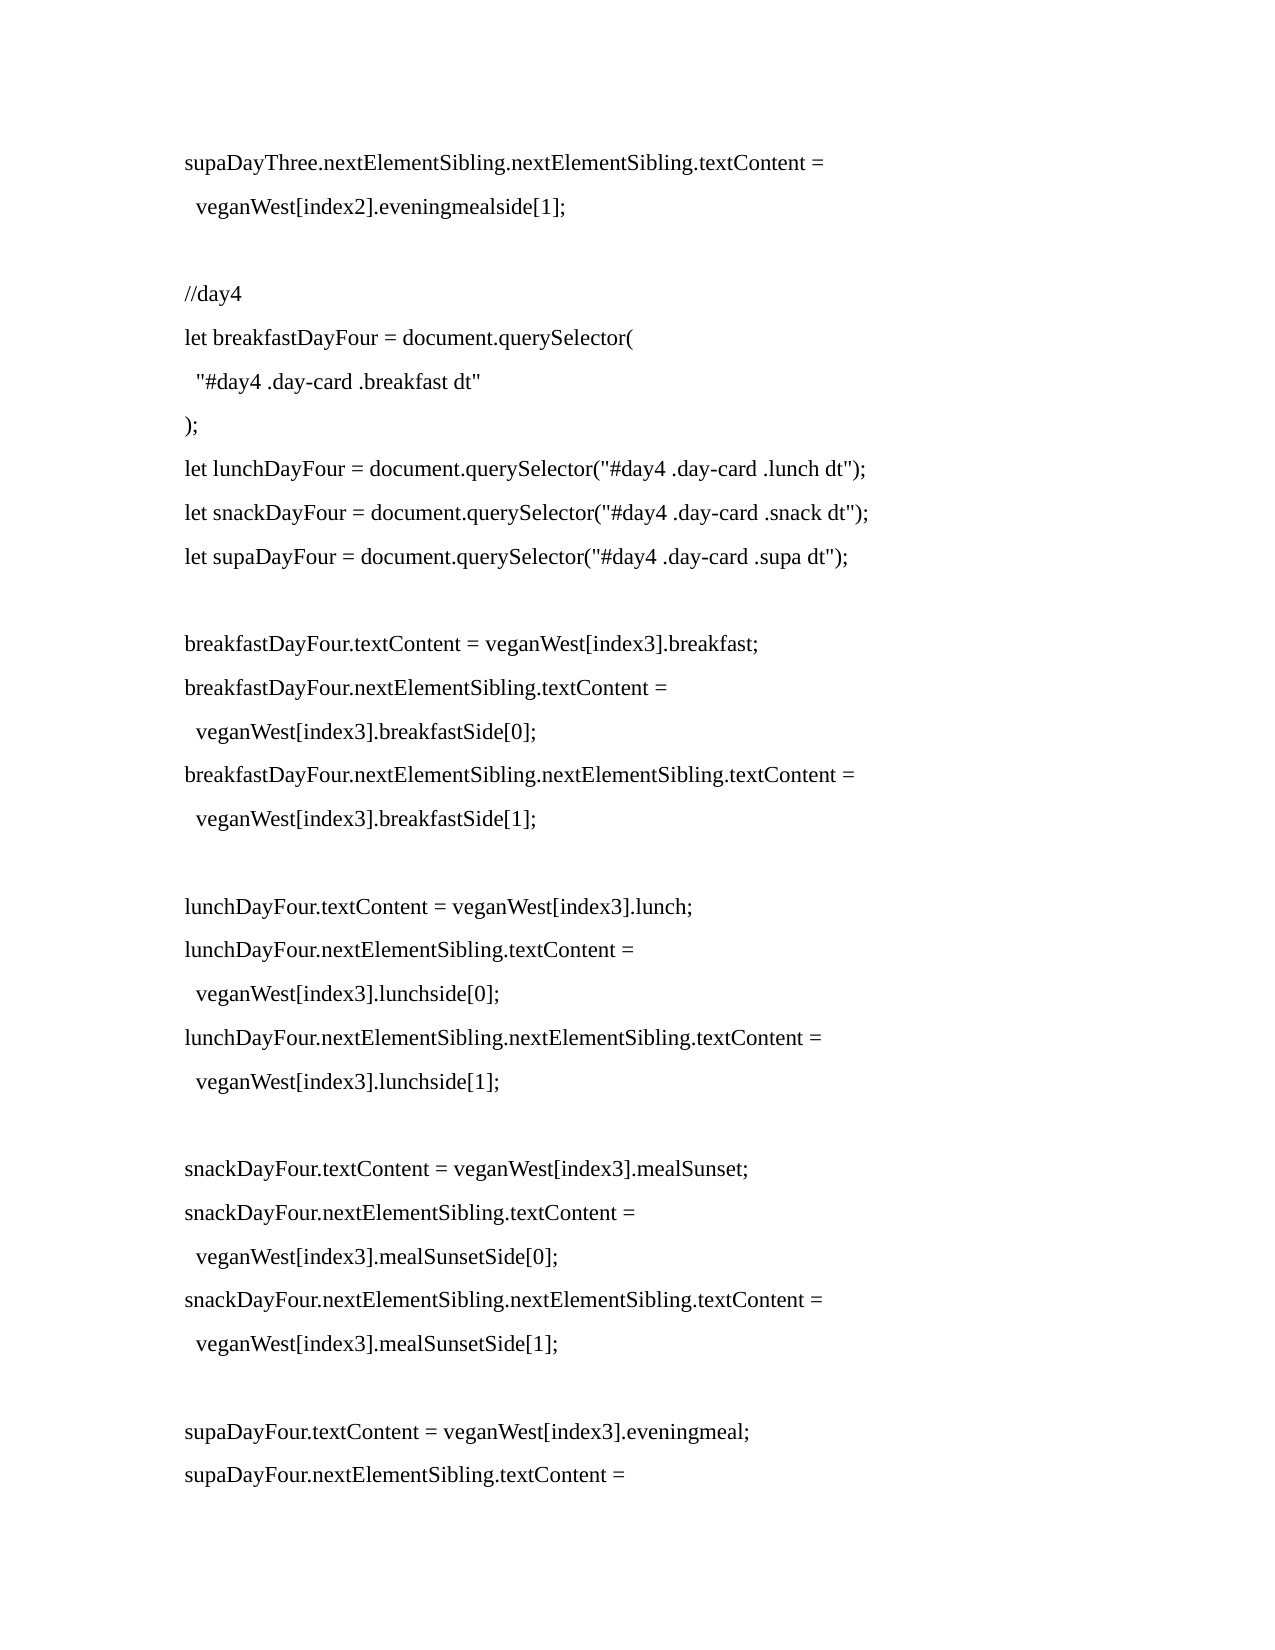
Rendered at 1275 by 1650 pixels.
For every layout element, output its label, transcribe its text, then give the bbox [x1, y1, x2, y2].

text veganWest[index3].lunchside[1]; [150, 1069, 1125, 1094]
text "#day4 .day-card .breakfast dt" [150, 369, 1125, 394]
text supaDayFour.textContent = veganWest[index3].eveningmeal; [150, 1419, 1125, 1444]
text veganWest[index3].mealSunsetSide[1]; [150, 1331, 1125, 1357]
text veganWest[index3].lunchside[0]; [150, 981, 1125, 1007]
text lunchDayFour.nextElementSibling.nextElementSibling.textContent = [150, 1025, 1125, 1050]
text breakfastDayFour.nextElementSibling.nextElementSibling.textContent = [150, 762, 1125, 788]
text let supaDayFour = document.querySelector("#day4 .day-card .supa dt"); [150, 544, 1125, 569]
text veganWest[index3].mealSunsetSide[0]; [150, 1244, 1125, 1269]
text snackDayFour.textContent = veganWest[index3].mealSunset; [150, 1156, 1125, 1182]
text supaDayFour.nextElementSibling.textContent = [150, 1462, 1125, 1488]
text let lunchDayFour = document.querySelector("#day4 .day-card .lunch dt"); [150, 456, 1125, 482]
text supaDayThree.nextElementSibling.nextElementSibling.textContent = [150, 150, 1125, 175]
text veganWest[index3].breakfastSide[0]; [150, 719, 1125, 744]
text snackDayFour.nextElementSibling.textContent = [150, 1200, 1125, 1225]
text breakfastDayFour.textContent = veganWest[index3].breakfast; [150, 631, 1125, 657]
text snackDayFour.nextElementSibling.nextElementSibling.textContent = [150, 1287, 1125, 1313]
text veganWest[index2].eveningmealside[1]; [150, 194, 1125, 219]
text lunchDayFour.nextElementSibling.textContent = [150, 937, 1125, 963]
text ); [150, 412, 1125, 438]
text //day4 [150, 281, 1125, 307]
text let snackDayFour = document.querySelector("#day4 .day-card .snack dt"); [150, 500, 1125, 525]
text breakfastDayFour.nextElementSibling.textContent = [150, 675, 1125, 700]
text lunchDayFour.textContent = veganWest[index3].lunch; [150, 894, 1125, 919]
text veganWest[index3].breakfastSide[1]; [150, 806, 1125, 832]
text let breakfastDayFour = document.querySelector( [150, 325, 1125, 350]
